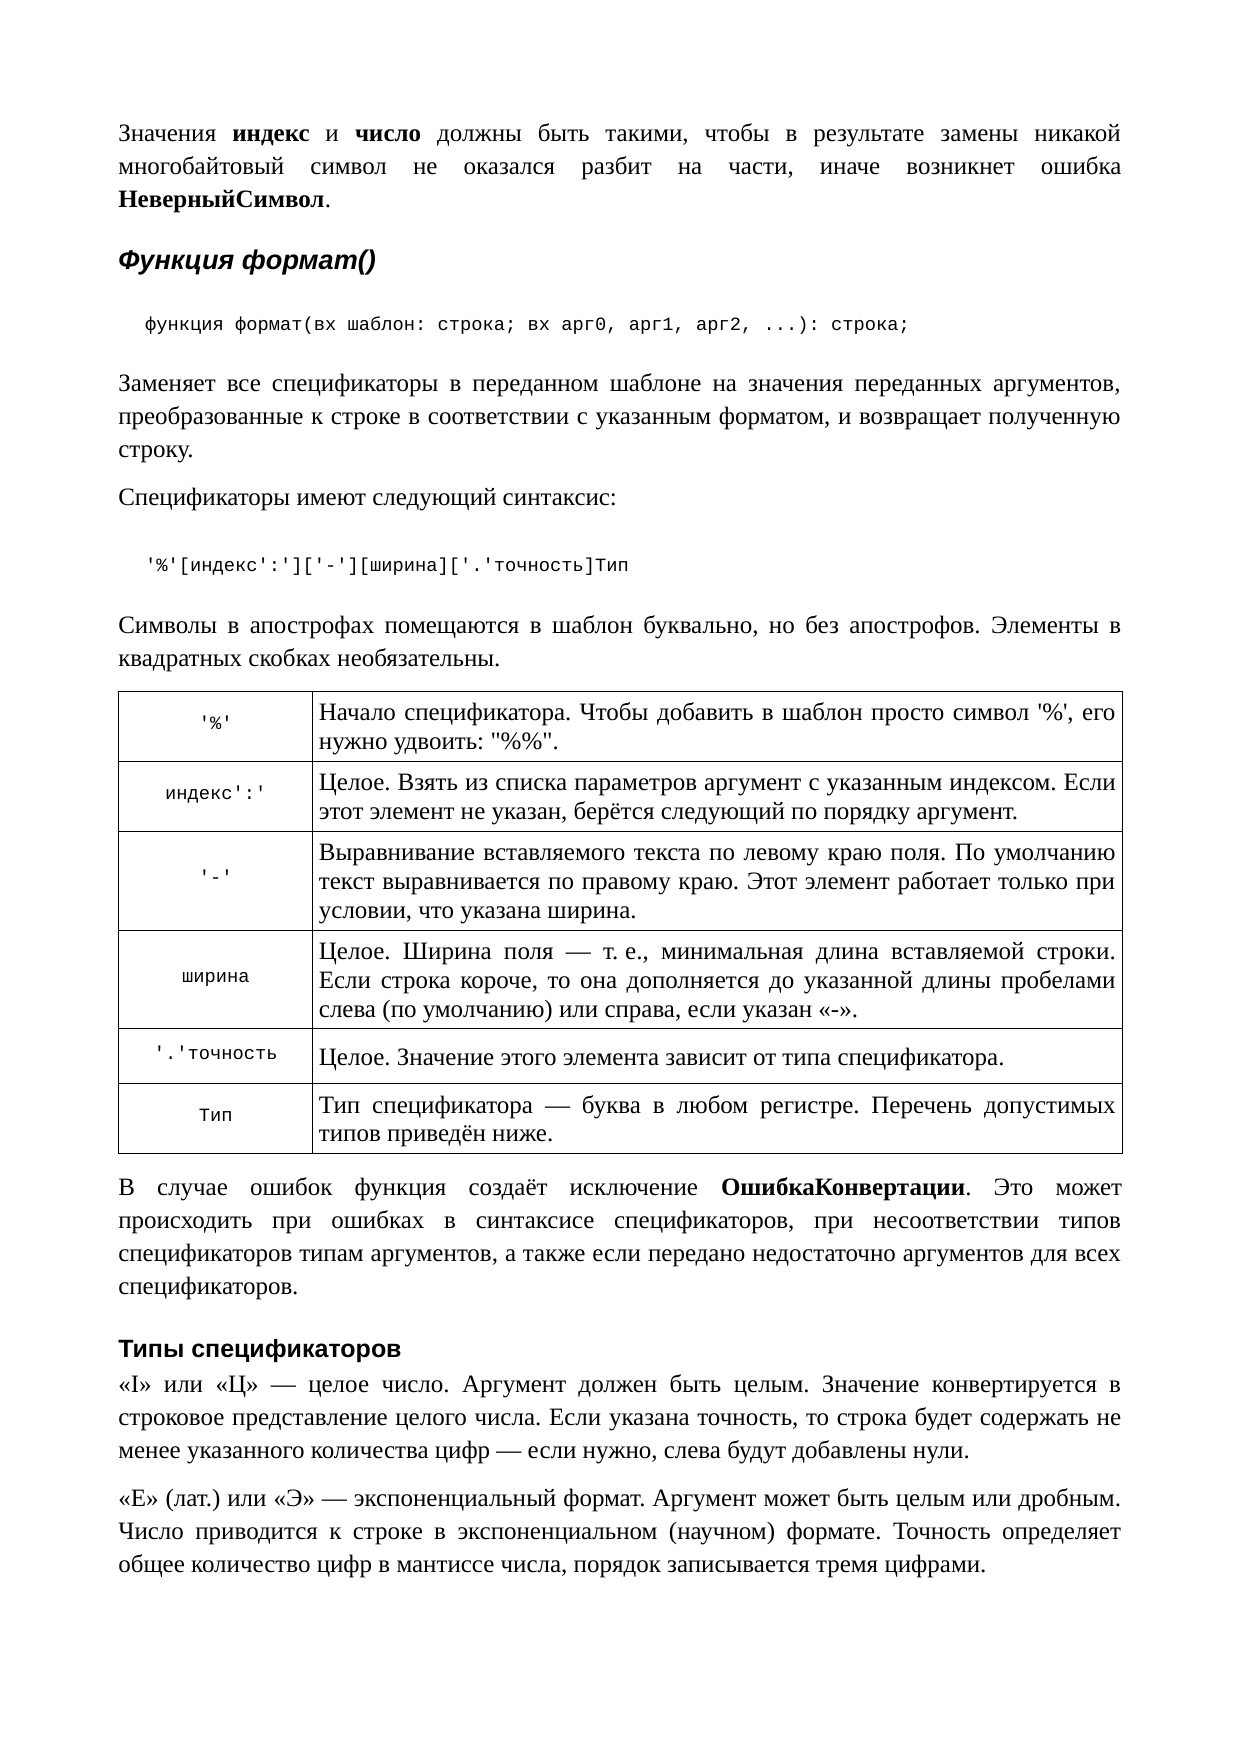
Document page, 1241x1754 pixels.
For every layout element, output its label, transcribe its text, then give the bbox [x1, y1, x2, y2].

table_cell Целое. Значение этого элемента зависит от типа спецификатора. [313, 1029, 1122, 1083]
text «E» (лат.) или «Э» — экспоненциальный формат. Аргумент может быть целым или дробным. Число приводится к строке в экспоненциальном (научном) формате. Точность определяет общее количество цифр в мантиссе числа, порядок записывается тремя цифрами. [118, 1483, 1122, 1578]
table_cell Целое. Взять из списка параметров аргумент с указанным индексом. Если этот элемент не указан, берётся следующий по порядку аргумент. [313, 762, 1122, 831]
table_cell Выравнивание вставляемого текста по левому краю поля. По умолчанию текст выравнивается по правому краю. Этот элемент работает только при условии, что указана ширина. [313, 832, 1122, 929]
subtitle Функция формат() [118, 244, 1122, 276]
table_header Начало спецификатора. Чтобы добавить в шаблон просто символ '%', его нужно удвоить: "%%". [313, 692, 1122, 761]
table_header '%' [119, 692, 312, 761]
table_cell ширина [119, 931, 312, 1028]
table_cell '.'точность [119, 1029, 312, 1083]
table_cell Тип [119, 1084, 312, 1153]
table_cell Целое. Ширина поля — т. е., минимальная длина вставляемой строки. Если строка короче, то она дополняется до указанной длины пробелами слева (по умолчанию) или справа, если указан «-». [313, 931, 1122, 1028]
text '%'[индекс':']['-'][ширина]['.'точность]Тип [136, 547, 1104, 586]
table_cell '-' [119, 832, 312, 929]
table_cell Тип спецификатора — буква в любом регистре. Перечень допустимых типов приведён ниже. [313, 1084, 1122, 1153]
text Спецификаторы имеют следующий синтаксис: [118, 482, 1122, 511]
text Значения индекс и число должны быть такими, чтобы в результате замены никакой многобайтовый символ не оказался разбит на части, иначе возникнет ошибка НеверныйСимвол. [118, 118, 1122, 213]
text В случае ошибок функция создаёт исключение ОшибкаКонвертации. Это может происходить при ошибках в синтаксисе спецификаторов, при несоответствии типов спецификаторов типам аргументов, а также если передано недостаточно аргументов для всех спецификаторов. [118, 1172, 1122, 1299]
text «I» или «Ц» — целое число. Аргумент должен быть целым. Значение конвертируется в строковое представление целого числа. Если указана точность, то строка будет содержать не менее указанного количества цифр — если нужно, слева будут добавлены нули. [118, 1369, 1122, 1464]
table_cell индекс':' [119, 762, 312, 831]
subtitle Типы спецификаторов [118, 1334, 1122, 1363]
text функция формат(вх шаблон: строка; вх арг0, арг1, арг2, ...): строка; [136, 306, 1104, 345]
text Заменяет все спецификаторы в переданном шаблоне на значения переданных аргументов, преобразованные к строке в соответствии с указанным форматом, и возвращает полученную строку. [118, 368, 1122, 463]
text Символы в апострофах помещаются в шаблон буквально, но без апострофов. Элементы в квадратных скобках необязательны. [118, 610, 1122, 672]
